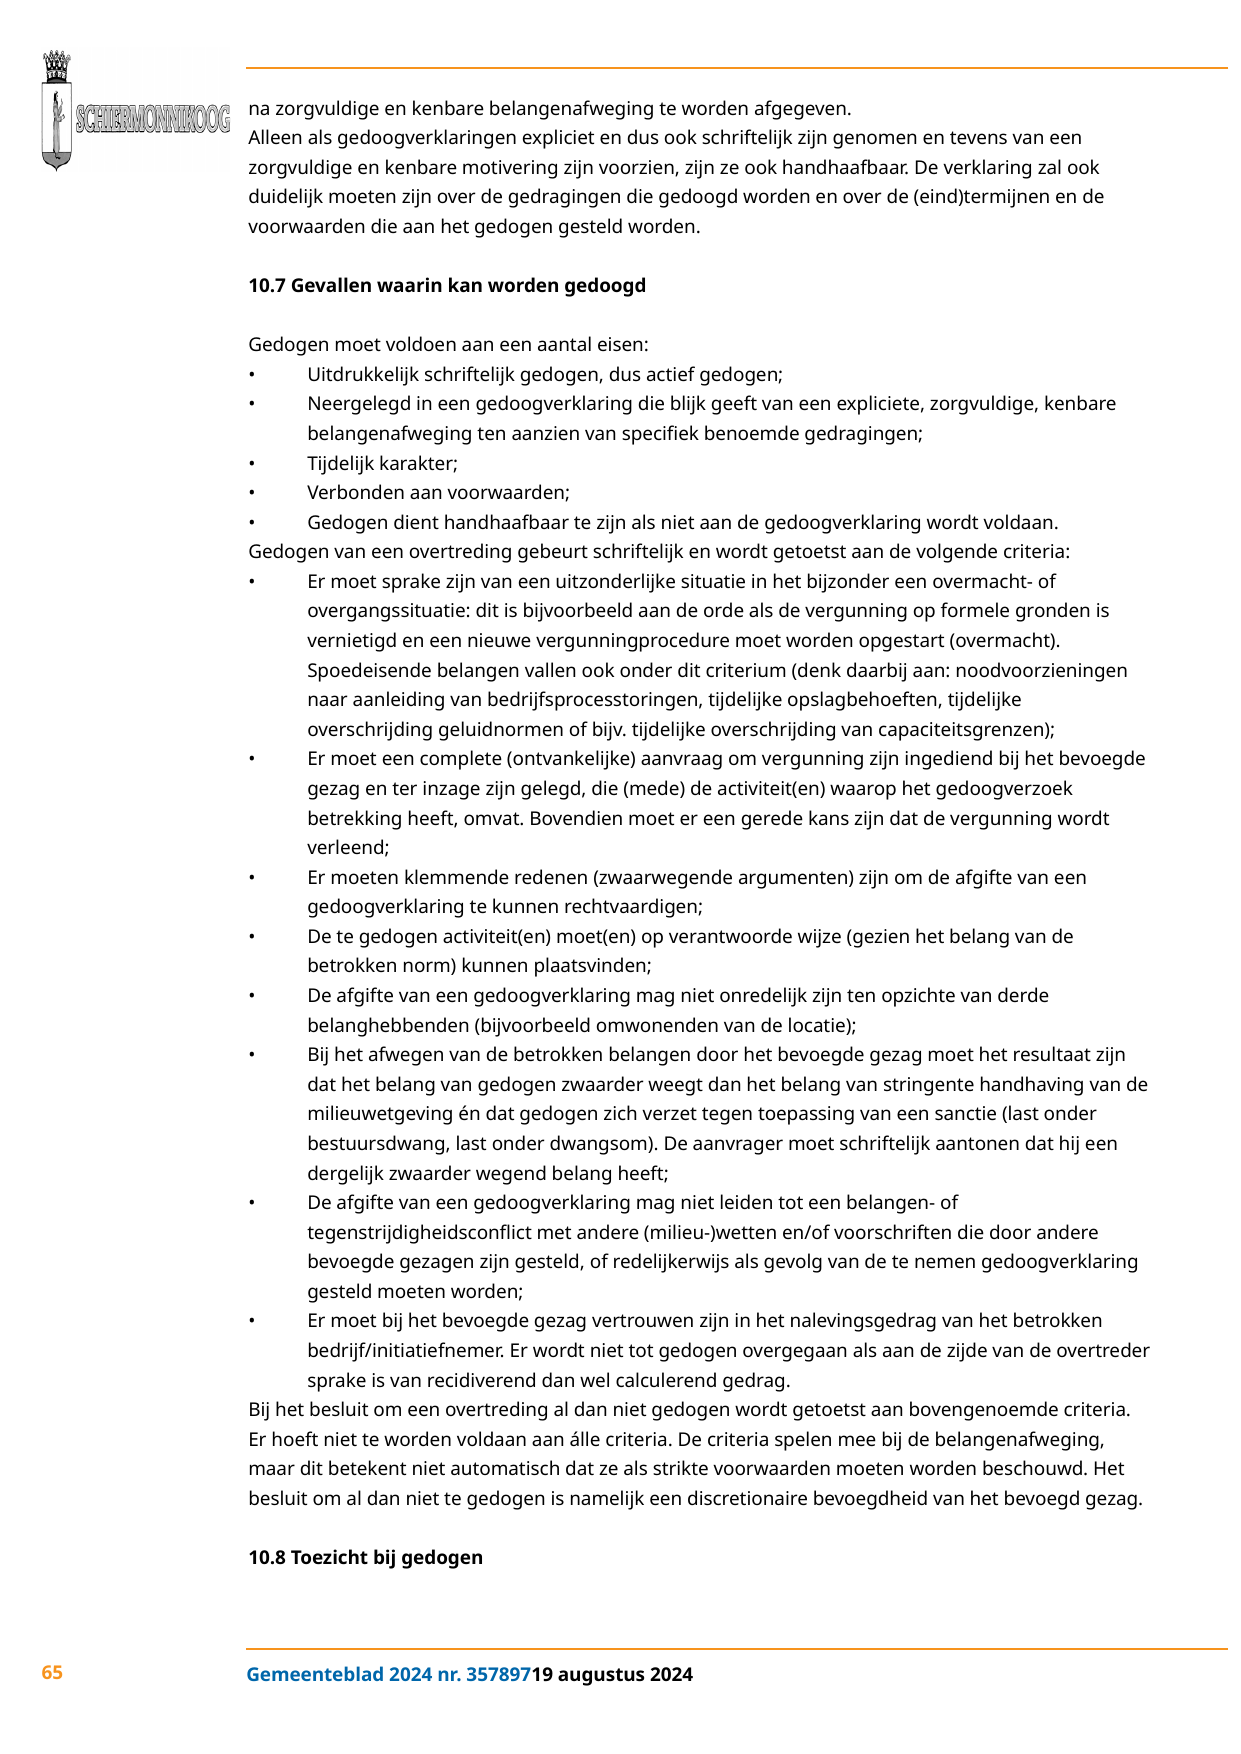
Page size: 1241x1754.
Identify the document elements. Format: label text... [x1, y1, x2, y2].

text Alleen als gedoogverklaringen expliciet en dus ook schriftelijk zijn genomen en tevens van een zorgvuldige en kenbare motivering zijn voorzien, zijn ze ook handhaafbaar. De verklaring zal ook duidelijk moeten zijn over de gedragingen die gedoogd worden en over de (eind)termijnen en de voorwaarden die aan het gedogen gesteld worden. [248, 124, 1152, 239]
list Gedogen dient handhaafbaar te zijn als niet aan de gedoogverklaring wordt voldaan. [248, 509, 1152, 535]
picture [41, 47, 231, 172]
text na zorgvuldige en kenbare belangenafweging te worden afgegeven. [248, 95, 1152, 121]
list Tijdelijk karakter; [248, 450, 1152, 476]
list Er moet een complete (ontvankelijke) aanvraag om vergunning zijn ingediend bij het bevoegde gezag en ter inzage zijn gelegd, die (mede) de activiteit(en) waarop het gedoogverzoek betrekking heeft, omvat. Bovendien moet er een gerede kans zijn dat de vergunning wordt verleend; [248, 746, 1152, 860]
text 10.8 Toezicht bij gedogen [248, 1544, 1152, 1570]
text Gedogen van een overtreding gebeurt schriftelijk en wordt getoetst aan de volgende criteria: [248, 538, 1152, 564]
list Er moeten klemmende redenen (zwaarwegende argumenten) zijn om de afgifte van een gedoogverklaring te kunnen rechtvaardigen; [248, 864, 1152, 919]
list Er moet bij het bevoegde gezag vertrouwen zijn in het nalevingsgedrag van het betrokken bedrijf/initiatiefnemer. Er wordt niet tot gedogen overgegaan als aan de zijde van de overtreder sprake is van recidiverend dan wel calculerend gedrag. [248, 1308, 1152, 1393]
list De afgifte van een gedoogverklaring mag niet onredelijk zijn ten opzichte van derde belanghebbenden (bijvoorbeeld omwonenden van de locatie); [248, 982, 1152, 1038]
list De te gedogen activiteit(en) moet(en) op verantwoorde wijze (gezien het belang van de betrokken norm) kunnen plaatsvinden; [248, 923, 1152, 978]
text Bij het besluit om een overtreding al dan niet gedogen wordt getoetst aan bovengenoemde criteria. Er hoeft niet te worden voldaan aan álle criteria. De criteria spelen mee bij de belangenafweging, maar dit betekent niet automatisch dat ze als strikte voorwaarden moeten worden beschouwd. Het besluit om al dan niet te gedogen is namelijk een discretionaire bevoegdheid van het bevoegd gezag. [248, 1396, 1152, 1511]
list Er moet sprake zijn van een uitzonderlijke situatie in het bijzonder een overmacht- of overgangssituatie: dit is bijvoorbeeld aan de orde als de vergunning op formele gronden is vernietigd en een nieuwe vergunningprocedure moet worden opgestart (overmacht). Spoedeisende belangen vallen ook onder dit criterium (denk daarbij aan: noodvoorzieningen naar aanleiding van bedrijfsprocesstoringen, tijdelijke opslagbehoeften, tijdelijke overschrijding geluidnormen of bijv. tijdelijke overschrijding van capaciteitsgrenzen); [248, 568, 1152, 742]
list Bij het afwegen van de betrokken belangen door het bevoegde gezag moet het resultaat zijn dat het belang van gedogen zwaarder weegt dan het belang van stringente handhaving van de milieuwetgeving én dat gedogen zich verzet tegen toepassing van een sanctie (last onder bestuursdwang, last onder dwangsom). De aanvrager moet schriftelijk aantonen dat hij een dergelijk zwaarder wegend belang heeft; [248, 1041, 1152, 1186]
list De afgifte van een gedoogverklaring mag niet leiden tot een belangen- of tegenstrijdigheidsconflict met andere (milieu-)wetten en/of voorschriften die door andere bevoegde gezagen zijn gesteld, of redelijkerwijs als gevolg van de te nemen gedoogverklaring gesteld moeten worden; [248, 1189, 1152, 1304]
text Gedogen moet voldoen aan een aantal eisen: [248, 331, 1152, 357]
list Neergelegd in een gedoogverklaring die blijk geeft van een expliciete, zorgvuldige, kenbare belangenafweging ten aanzien van specifiek benoemde gedragingen; [248, 391, 1152, 446]
list Uitdrukkelijk schriftelijk gedogen, dus actief gedogen; [248, 361, 1152, 387]
text 10.7 Gevallen waarin kan worden gedoogd [248, 272, 1152, 298]
list Verbonden aan voorwaarden; [248, 479, 1152, 505]
